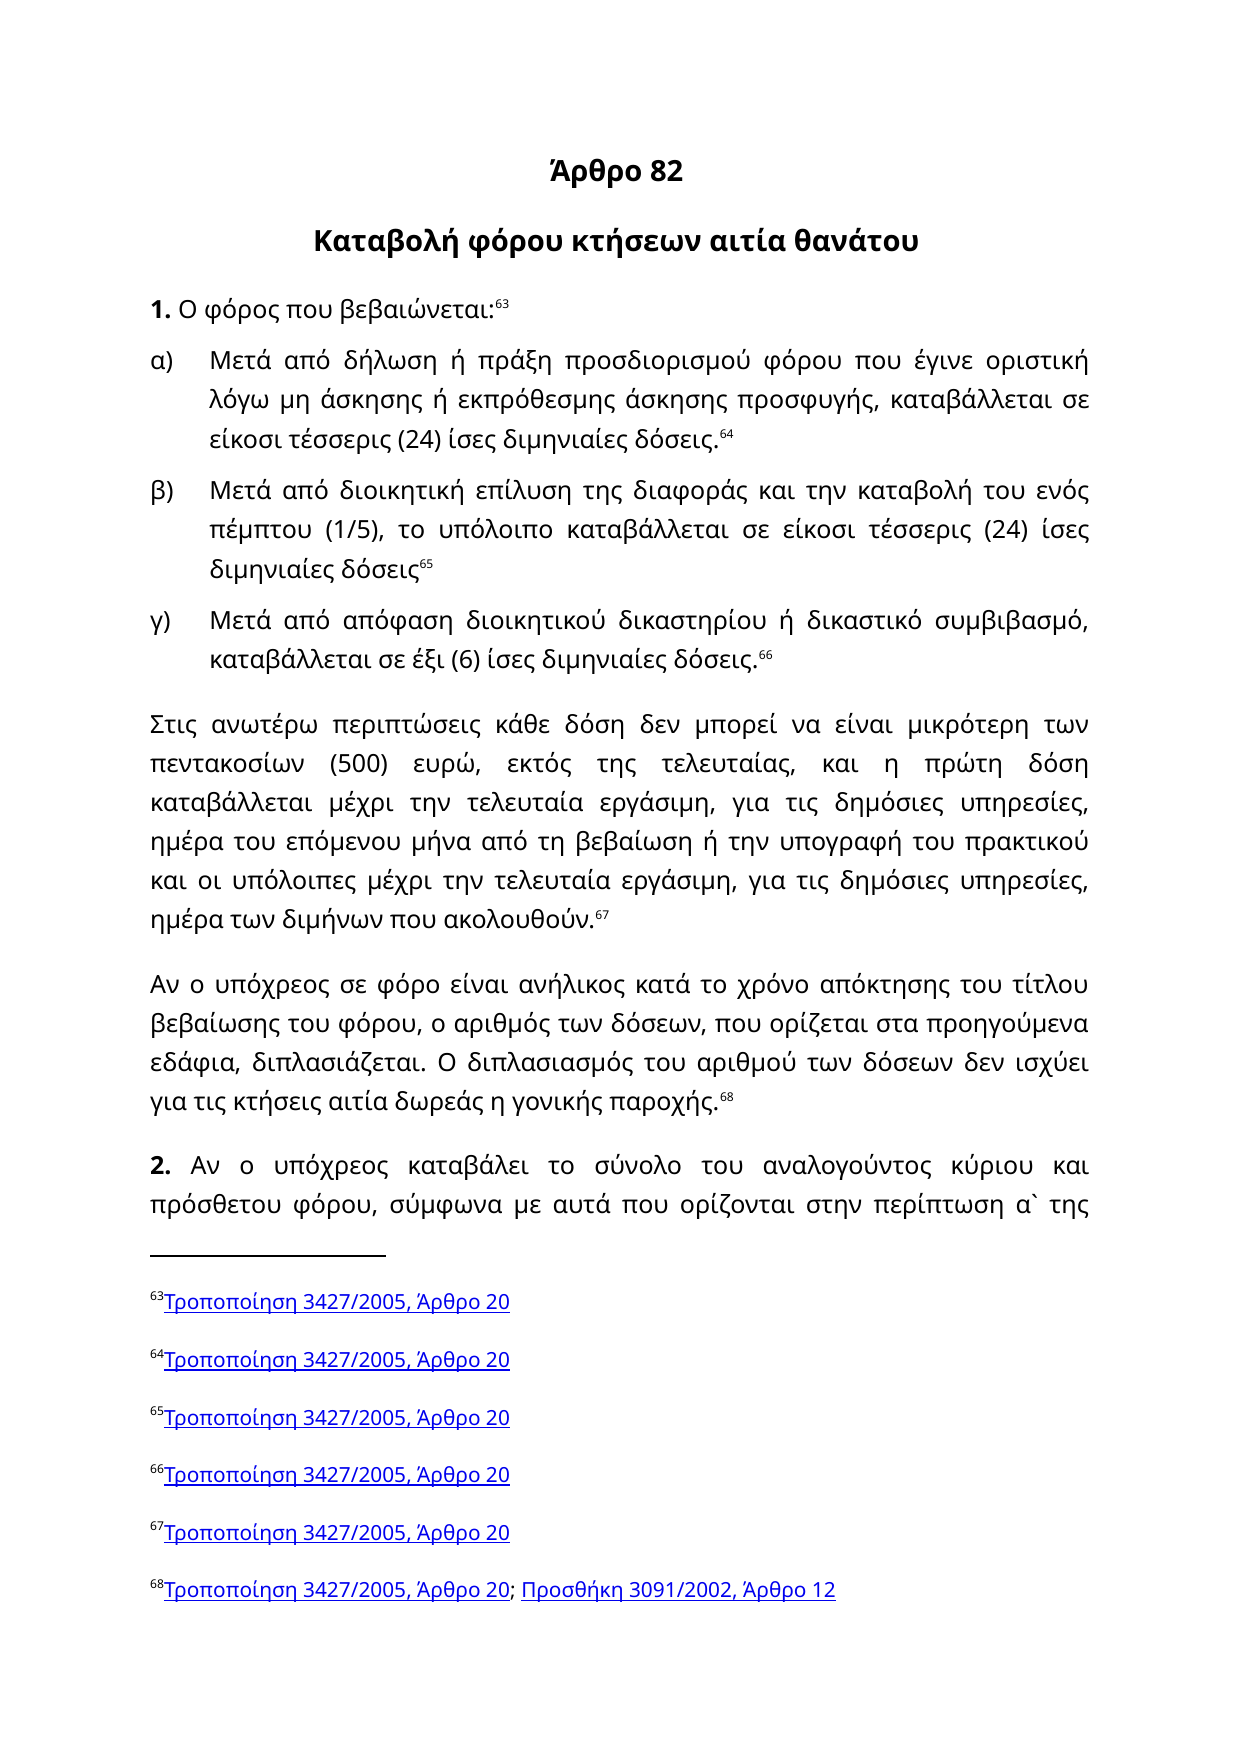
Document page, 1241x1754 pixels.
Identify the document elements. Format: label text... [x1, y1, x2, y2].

text 2. Αν ο υπόχρεος καταβάλει το σύνολο του αναλογούντος κύριου και πρόσθετου φόρου, σύμφωνα με αυτά που ορίζονται στην περίπτωση α` της [150, 1148, 1090, 1221]
list γ) Μετά από απόφαση διοικητικού δικαστηρίου ή δικαστικό συμβιβασμό, καταβάλλεται σε έξι (6) ίσες διμηνιαίες δόσεις. [150, 603, 1090, 676]
text 1. Ο φόρος που βεβαιώνεται: [150, 291, 1090, 325]
text Αν ο υπόχρεος σε φόρο είναι ανήλικος κατά το χρόνο απόκτησης του τίτλου βεβαίωσης του φόρου, ο αριθμός των δόσεων, που ορίζεται στα προηγούμενα εδάφια, διπλασιάζεται. Ο διπλασιασμός του αριθμού των δόσεων δεν ισχύει για τις κτήσεις αιτία δωρεάς η γονικής παροχής. [150, 966, 1090, 1118]
list α) Μετά από δήλωση ή πράξη προσδιορισμού φόρου που έγινε οριστική λόγω μη άσκησης ή εκπρόθεσμης άσκησης προσφυγής, καταβάλλεται σε είκοσι τέσσερις (24) ίσες διμηνιαίες δόσεις. [150, 343, 1090, 455]
text Τροποποίηση 3427/2005, Άρθρο 20; Προσθήκη 3091/2002, Άρθρο 12 [150, 1576, 1090, 1604]
text Τροποποίηση 3427/2005, Άρθρο 20 [150, 1460, 1090, 1489]
subtitle Καταβολή φόρου κτήσεων αιτία θανάτου [150, 221, 1090, 260]
text Τροποποίηση 3427/2005, Άρθρο 20 [150, 1287, 1090, 1316]
text Τροποποίηση 3427/2005, Άρθρο 20 [150, 1518, 1090, 1546]
subtitle Άρθρο 82 [150, 150, 1090, 190]
text Τροποποίηση 3427/2005, Άρθρο 20 [150, 1403, 1090, 1431]
list β) Μετά από διοικητική επίλυση της διαφοράς και την καταβολή του ενός πέμπτου (1/5), το υπόλοιπο καταβάλλεται σε είκοσι τέσσερις (24) ίσες διμηνιαίες δόσεις [150, 473, 1090, 585]
text Στις ανωτέρω περιπτώσεις κάθε δόση δεν μπορεί να είναι μικρότερη των πεντακοσίων (500) ευρώ, εκτός της τελευταίας, και η πρώτη δόση καταβάλλεται μέχρι την τελευταία εργάσιμη, για τις δημόσιες υπηρεσίες, ημέρα του επόμενου μήνα από τη βεβαίωση ή την υπογραφή του πρακτικού και οι υπόλοιπες μέχρι την τελευταία εργάσιμη, για τις δημόσιες υπηρεσίες, ημέρα των διμήνων που ακολουθούν. [150, 706, 1090, 936]
text Τροποποίηση 3427/2005, Άρθρο 20 [150, 1345, 1090, 1373]
